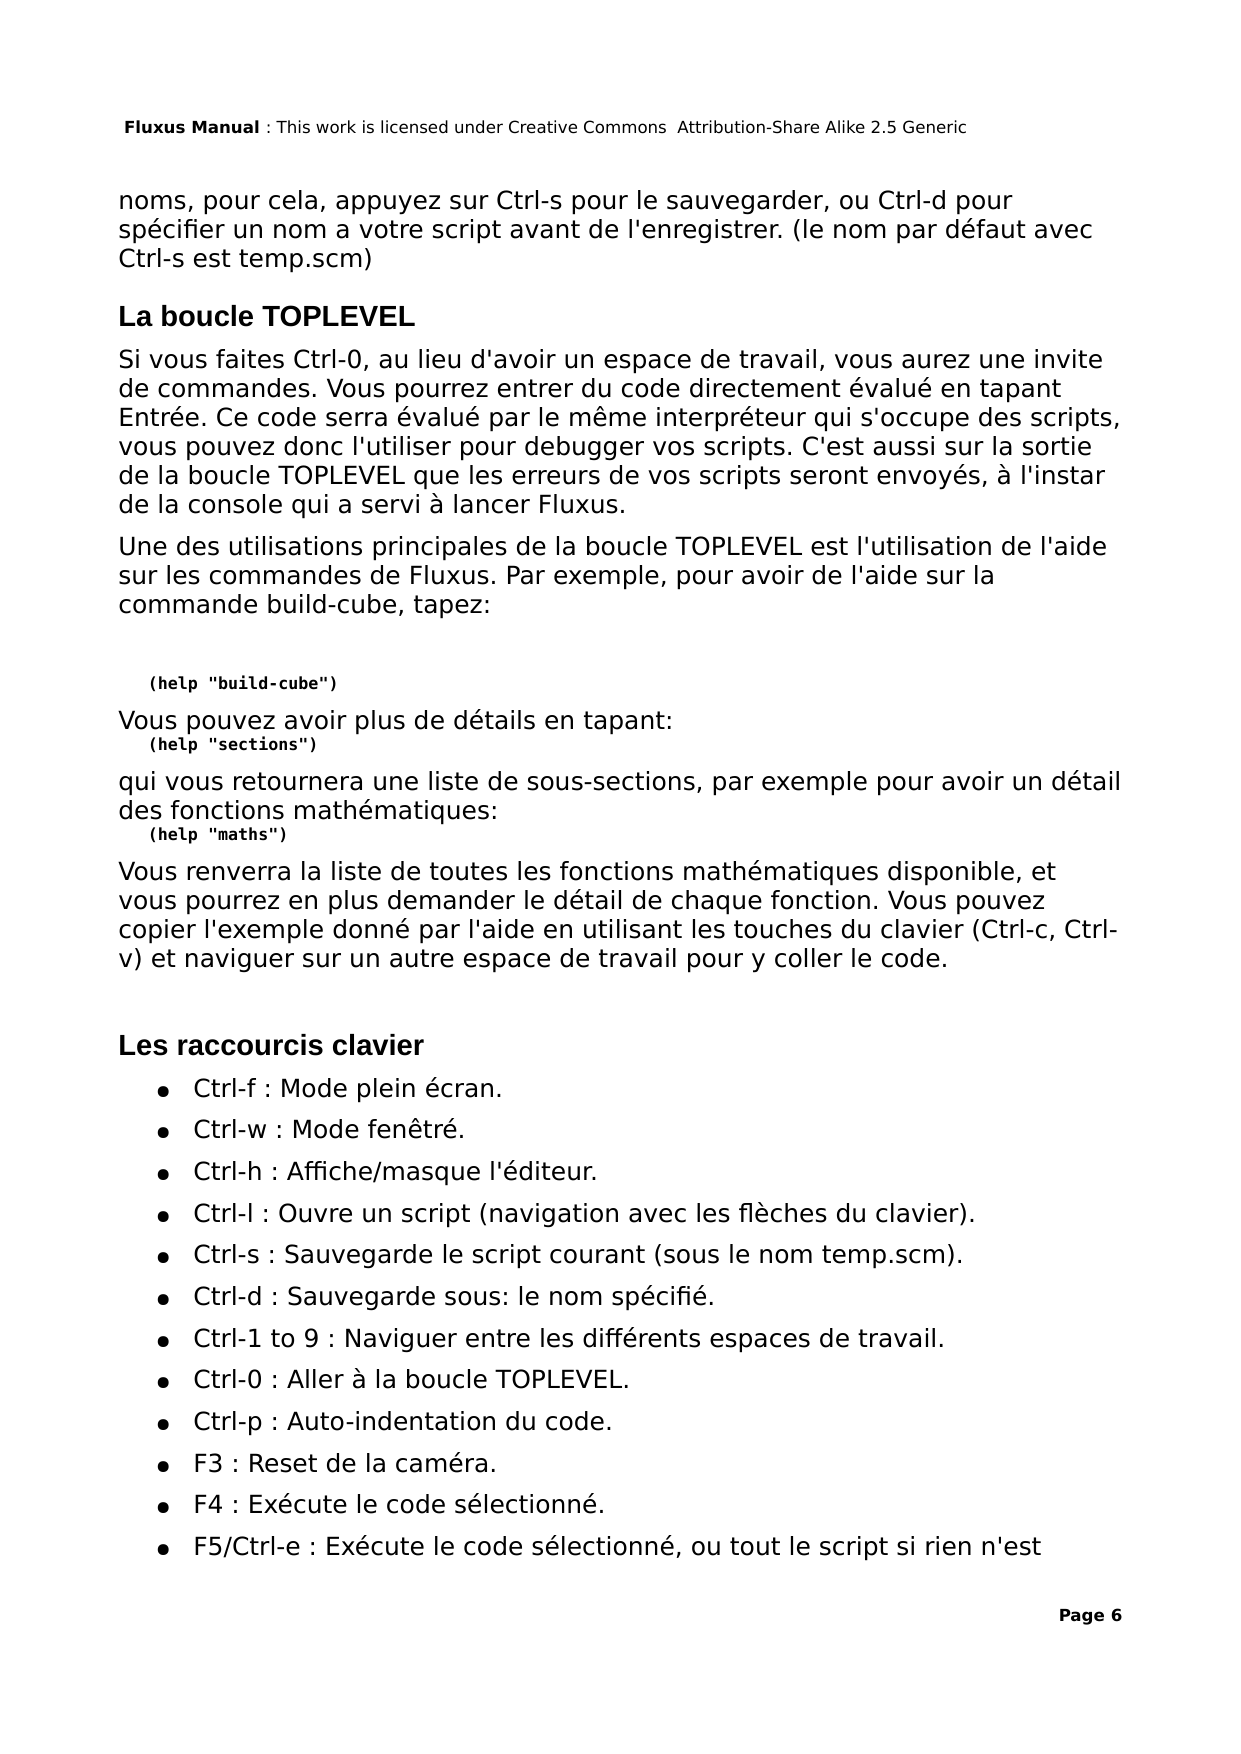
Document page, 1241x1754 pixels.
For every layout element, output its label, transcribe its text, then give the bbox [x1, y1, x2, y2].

list Ctrl-s : Sauvegarde le script courant (sous le nom temp.scm). [156, 1241, 1122, 1270]
list Ctrl-0 : Aller à la boucle TOPLEVEL. [156, 1366, 1122, 1395]
list Ctrl-1 to 9 : Naviguer entre les différents espaces de travail. [156, 1324, 1122, 1353]
text (help "build-cube") [148, 674, 1122, 693]
text Une des utilisations principales de la boucle TOPLEVEL est l'utilisation de l'aide sur les commandes de Fluxus. Par exemple, pour avoir de l'aide sur la commande build-cube, tapez: [118, 532, 1122, 620]
text Si vous faites Ctrl-0, au lieu d'avoir un espace de travail, vous aurez une invite de commandes. Vous pourrez entrer du code directement évalué en tapant Entrée. Ce code serra évalué par le même interpréteur qui s'occupe des scripts, vous pouvez donc l'utiliser pour debugger vos scripts. C'est aussi sur la sortie de la boucle TOPLEVEL que les erreurs de vos scripts seront envoyés, à l'instar de la console qui a servi à lancer Fluxus. [118, 345, 1122, 520]
list Ctrl-w : Mode fenêtré. [156, 1116, 1122, 1145]
subtitle Les raccourcis clavier [118, 1028, 1122, 1062]
list Ctrl-f : Mode plein écran. [156, 1074, 1122, 1103]
list Ctrl-h : Affiche/masque l'éditeur. [156, 1157, 1122, 1187]
list F5/Ctrl-e : Exécute le code sélectionné, ou tout le script si rien n'est [156, 1532, 1122, 1562]
text (help "sections") [148, 735, 1122, 754]
text (help "maths") [148, 825, 1122, 845]
list F3 : Reset de la caméra. [156, 1449, 1122, 1478]
text Vous renverra la liste de toutes les fonctions mathématiques disponible, et vous pourrez en plus demander le détail de chaque fonction. Vous pouvez copier l'exemple donné par l'aide en utilisant les touches du clavier (Ctrl-c, Ctrl-v) et naviguer sur un autre espace de travail pour y coller le code. [118, 857, 1122, 974]
subtitle La boucle TOPLEVEL [118, 299, 1122, 332]
list Ctrl-p : Auto-indentation du code. [156, 1407, 1122, 1437]
text qui vous retournera une liste de sous-sections, par exemple pour avoir un détail des fonctions mathématiques: [118, 767, 1122, 825]
text Vous pouvez avoir plus de détails en tapant: [118, 706, 1122, 735]
text noms, pour cela, appuyez sur Ctrl-s pour le sauvegarder, ou Ctrl-d pour spécifier un nom a votre script avant de l'enregistrer. (le nom par défaut avec Ctrl-s est temp.scm) [118, 186, 1122, 274]
list F4 : Exécute le code sélectionné. [156, 1491, 1122, 1520]
list Ctrl-l : Ouvre un script (navigation avec les flèches du clavier). [156, 1199, 1122, 1228]
list Ctrl-d : Sauvegarde sous: le nom spécifié. [156, 1282, 1122, 1312]
